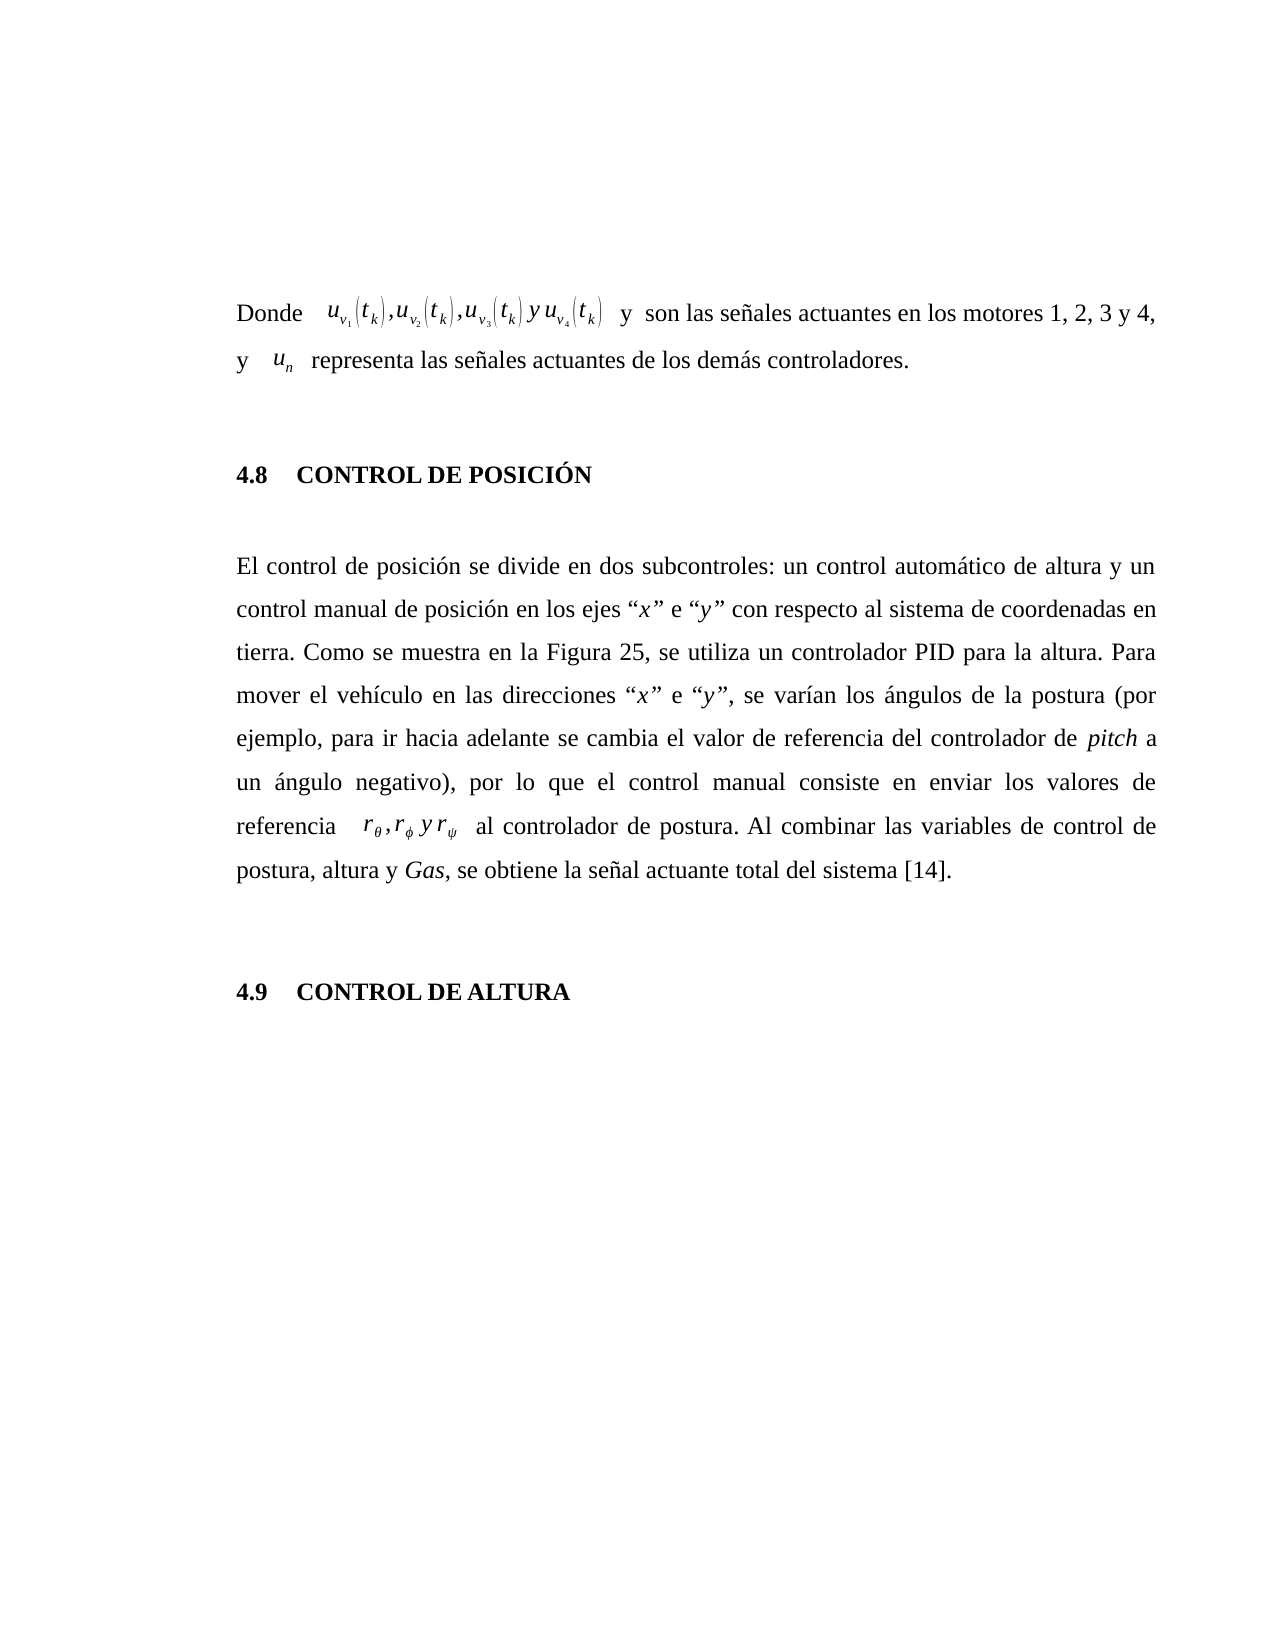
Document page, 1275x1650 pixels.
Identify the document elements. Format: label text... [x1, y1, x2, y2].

text Donde y son las señales actuantes en los motores 1, 2, 3 y 4, y representa las señales actuantes de los demás controladores. [236, 294, 1157, 375]
subtitle CONTROL DE ALTURA [236, 977, 1157, 1006]
subtitle CONTROL DE POSICIÓN [236, 461, 1157, 489]
text El control de posición se divide en dos subcontroles: un control automático de altura y un control manual de posición en los ejes “x” e “y” con respecto al sistema de coordenadas en tierra. Como se muestra en la Figura 25, se utiliza un controlador PID para la altura. Para mover el vehículo en las direcciones “x” e “y”, se varían los ángulos de la postura (por ejemplo, para ir hacia adelante se cambia el valor de referencia del controlador de pitch a un ángulo negativo), por lo que el control manual consiste en enviar los valores de referencia al controlador de postura. Al combinar las variables de control de postura, altura y Gas, se obtiene la señal actuante total del sistema [14]. [236, 551, 1157, 884]
